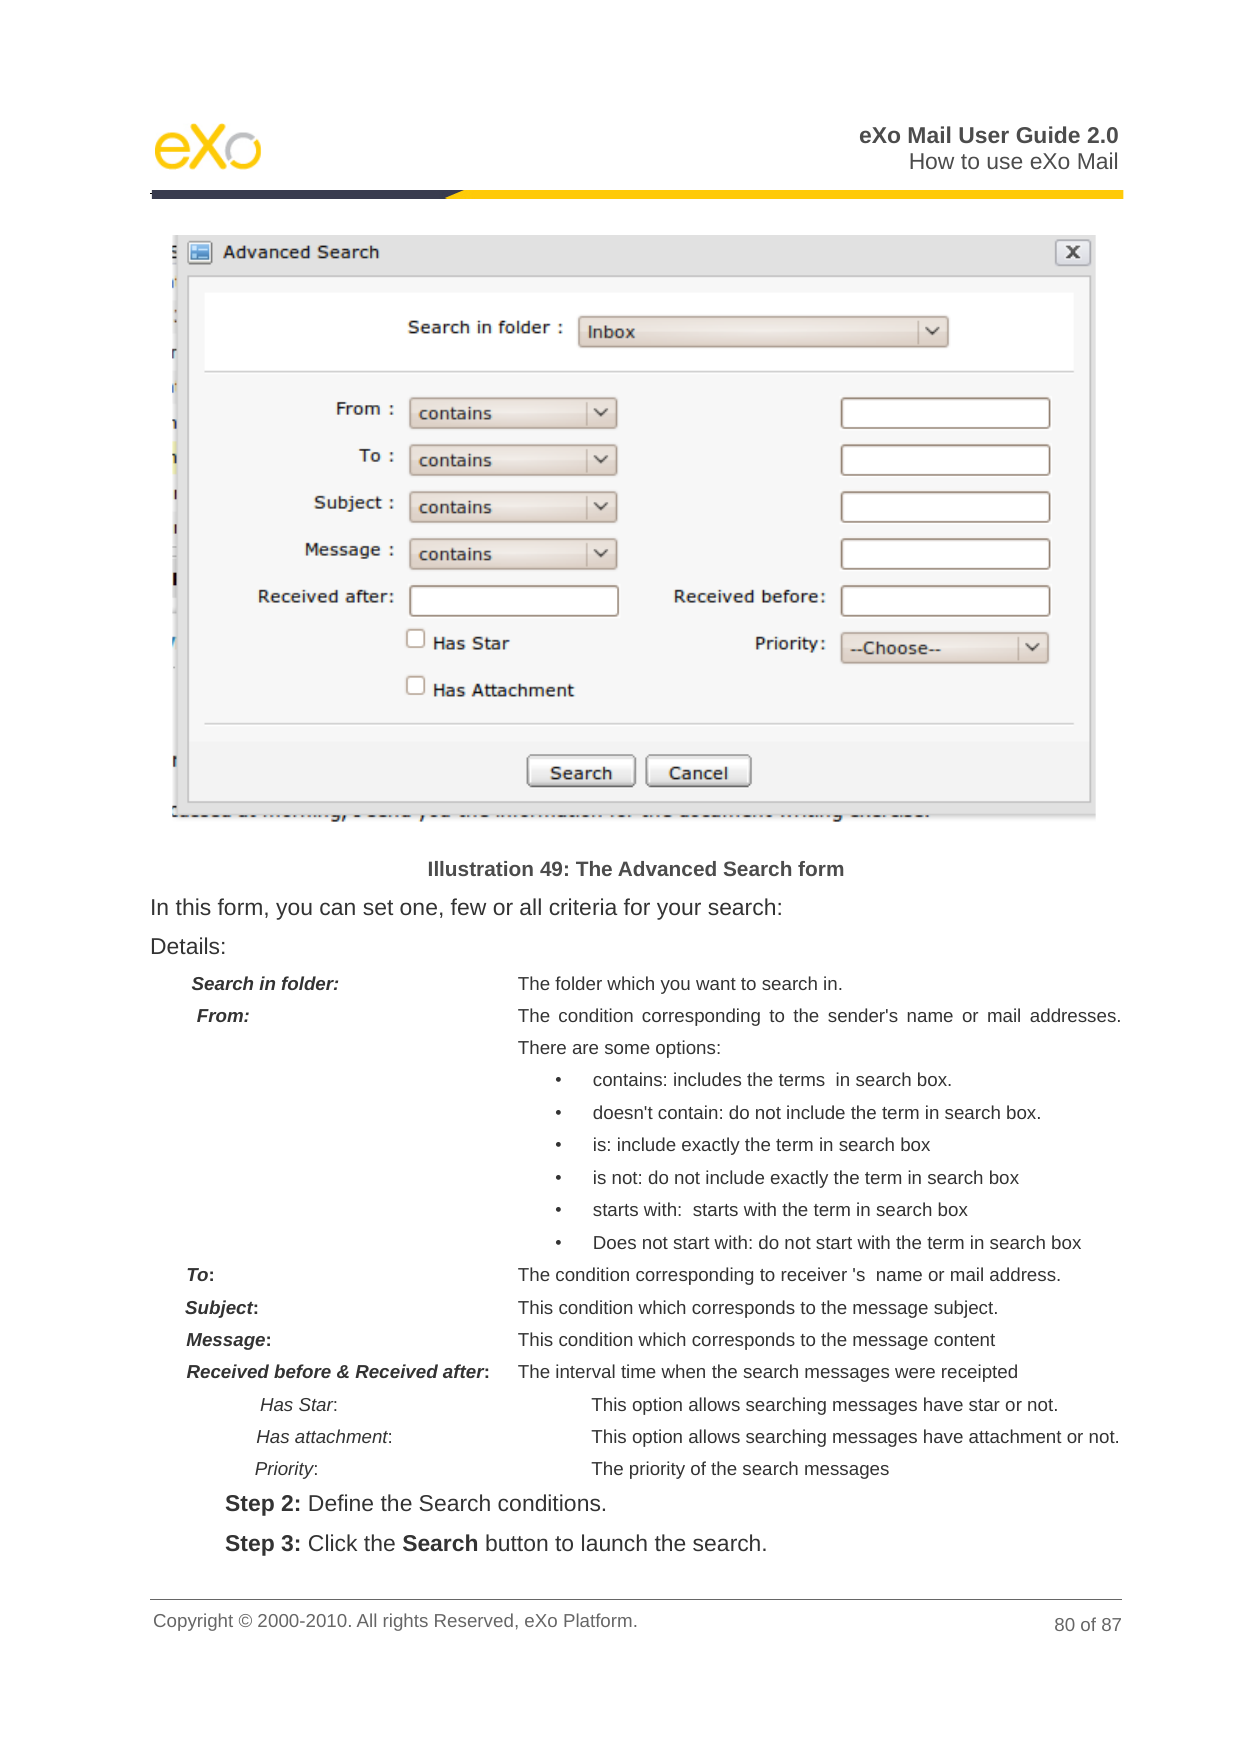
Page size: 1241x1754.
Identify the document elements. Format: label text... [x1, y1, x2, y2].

list starts with: starts with the term in search box [555, 1199, 1122, 1221]
text Search in folder: The folder which you want to search in. [191, 972, 1122, 994]
list contains: includes the terms in search box. [555, 1069, 1122, 1091]
list Step 3: Click the Search button to launch the search. [187, 1530, 1122, 1556]
list Does not start with: do not start with the term in search box [555, 1232, 1122, 1253]
list is: include exactly the term in search box [555, 1134, 1122, 1156]
list is not: do not include exactly the term in search box [555, 1167, 1122, 1188]
text Has Star: This option allows searching messages have star or not. [260, 1393, 1122, 1415]
text From: The condition corresponding to the sender's name or mail addresses. There are some options: [197, 1005, 1122, 1058]
text In this form, you can set one, few or all criteria for your search: [150, 223, 1122, 920]
text Has attachment: This option allows searching messages have attachment or not. [256, 1426, 1122, 1447]
text Details: [150, 933, 1122, 959]
text Subject: This condition which corresponds to the message subject. [185, 1297, 1122, 1318]
picture [155, 123, 262, 170]
text Message: This condition which corresponds to the message content [181, 1329, 1122, 1350]
text Illustration 49: The Advanced Search form [172, 825, 1099, 880]
picture [172, 235, 1096, 825]
text Priority: The priority of the search messages [223, 1458, 1122, 1479]
list doesn't contain: do not include the term in search box. [555, 1102, 1122, 1123]
picture [151, 190, 1124, 199]
text To: The condition corresponding to receiver 's name or mail address. [186, 1264, 1122, 1286]
text Received before & Received after: The interval time when the search messages were receipted [150, 1361, 1122, 1383]
list Step 2: Define the Search conditions. [187, 1490, 1122, 1517]
